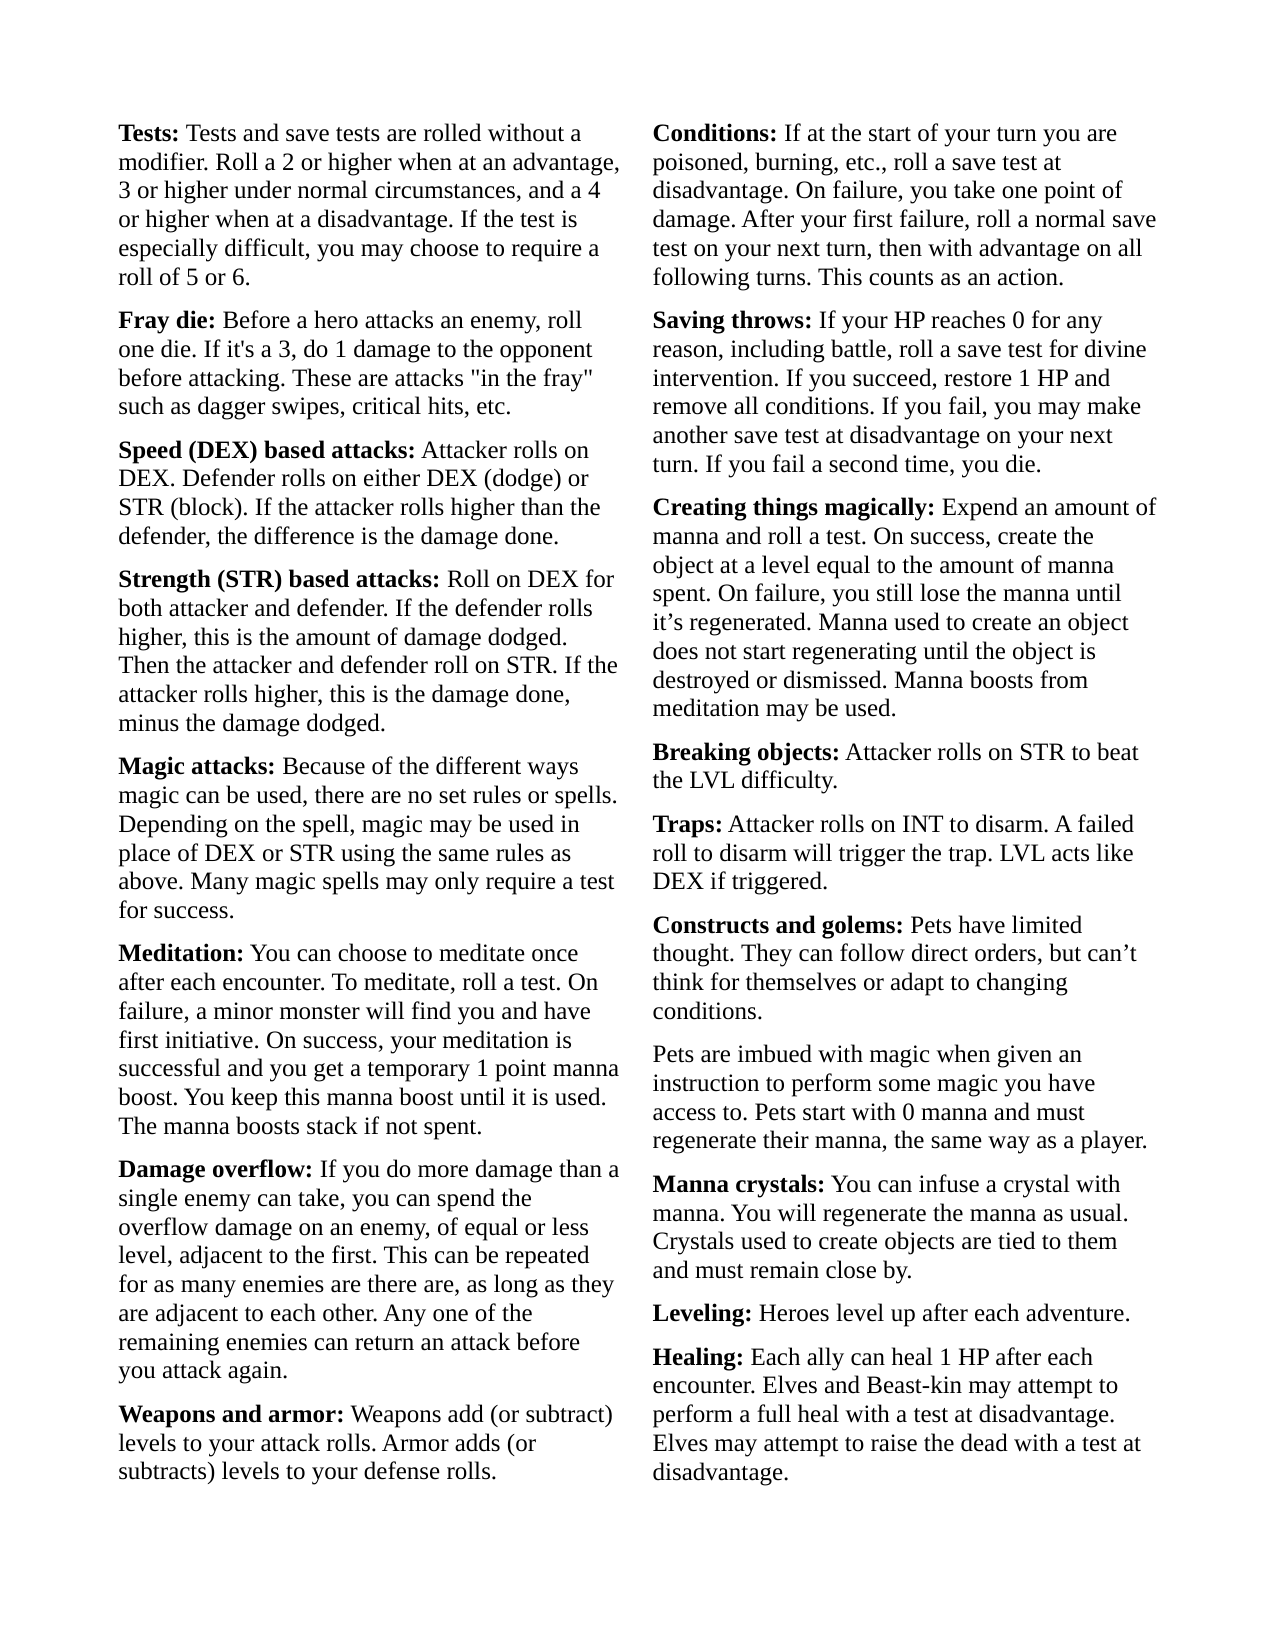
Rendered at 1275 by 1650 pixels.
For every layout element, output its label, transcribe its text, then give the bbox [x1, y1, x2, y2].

subtitle Breaking objects: Attacker rolls on STR to beat the LVL difficulty. [652, 737, 1157, 794]
subtitle Leveling: Heroes level up after each adventure. [652, 1298, 1157, 1327]
subtitle Magic attacks: Because of the different ways magic can be used, there are no set rules or spells. Depending on the spell, magic may be used in place of DEX or STR using the same rules as above. Many magic spells may only require a test for success. [118, 751, 622, 924]
subtitle Conditions: If at the start of your turn you are poisoned, burning, etc., roll a save test at disadvantage. On failure, you take one point of damage. After your first failure, roll a normal save test on your next turn, then with advantage on all following turns. This counts as an action. [652, 118, 1157, 291]
subtitle Meditation: You can choose to meditate once after each encounter. To meditate, roll a test. On failure, a minor monster will find you and have first initiative. On success, your meditation is successful and you get a temporary 1 point manna boost. You keep this manna boost until it is used. The manna boosts stack if not spent. [118, 938, 622, 1140]
subtitle Creating things magically: Expend an amount of manna and roll a test. On success, create the object at a level equal to the amount of manna spent. On failure, you still lose the manna until it’s regenerated. Manna used to create an object does not start regenerating until the object is destroyed or dismissed. Manna boosts from meditation may be used. [652, 492, 1157, 722]
subtitle Manna crystals: You can infuse a crystal with manna. You will regenerate the manna as usual. Crystals used to create objects are tied to them and must remain close by. [652, 1169, 1157, 1284]
subtitle Strength (STR) based attacks: Roll on DEX for both attacker and defender. If the defender rolls higher, this is the amount of damage dodged. Then the attacker and defender roll on STR. If the attacker rolls higher, this is the damage done, minus the damage dodged. [118, 564, 622, 737]
subtitle Weapons and armor: Weapons add (or subtract) levels to your attack rolls. Armor adds (or subtracts) levels to your defense rolls. [118, 1399, 622, 1485]
subtitle Damage overflow: If you do more damage than a single enemy can take, you can spend the overflow damage on an enemy, of equal or less level, adjacent to the first. This can be repeated for as many enemies are there are, as long as they are adjacent to each other. Any one of the remaining enemies can return an attack before you attack again. [118, 1154, 622, 1384]
subtitle Traps: Attacker rolls on INT to disarm. A failed roll to disarm will trigger the trap. LVL acts like DEX if triggered. [652, 809, 1157, 895]
subtitle Healing: Each ally can heal 1 HP after each encounter. Elves and Beast-kin may attempt to perform a full heal with a test at disadvantage. Elves may attempt to raise the dead with a test at disadvantage. [652, 1342, 1157, 1486]
subtitle Saving throws: If your HP reaches 0 for any reason, including battle, roll a save test for divine intervention. If you succeed, restore 1 HP and remove all conditions. If you fail, you may make another save test at disadvantage on your next turn. If you fail a second time, you die. [652, 305, 1157, 478]
subtitle Speed (DEX) based attacks: Attacker rolls on DEX. Defender rolls on either DEX (dodge) or STR (block). If the attacker rolls higher than the defender, the difference is the damage done. [118, 435, 622, 550]
subtitle Fray die: Before a hero attacks an enemy, roll one die. If it's a 3, do 1 damage to the opponent before attacking. These are attacks "in the fray" such as dagger swipes, critical hits, etc. [118, 305, 622, 420]
subtitle Tests: Tests and save tests are rolled without a modifier. Roll a 2 or higher when at an advantage, 3 or higher under normal circumstances, and a 4 or higher when at a disadvantage. If the test is especially difficult, you may choose to require a roll of 5 or 6. [118, 118, 622, 291]
subtitle Constructs and golems: Pets have limited thought. They can follow direct orders, but can’t think for themselves or adapt to changing conditions. [652, 910, 1157, 1025]
text Pets are imbued with magic when given an instruction to perform some magic you have access to. Pets start with 0 manna and must regenerate their manna, the same way as a player. [652, 1039, 1157, 1154]
